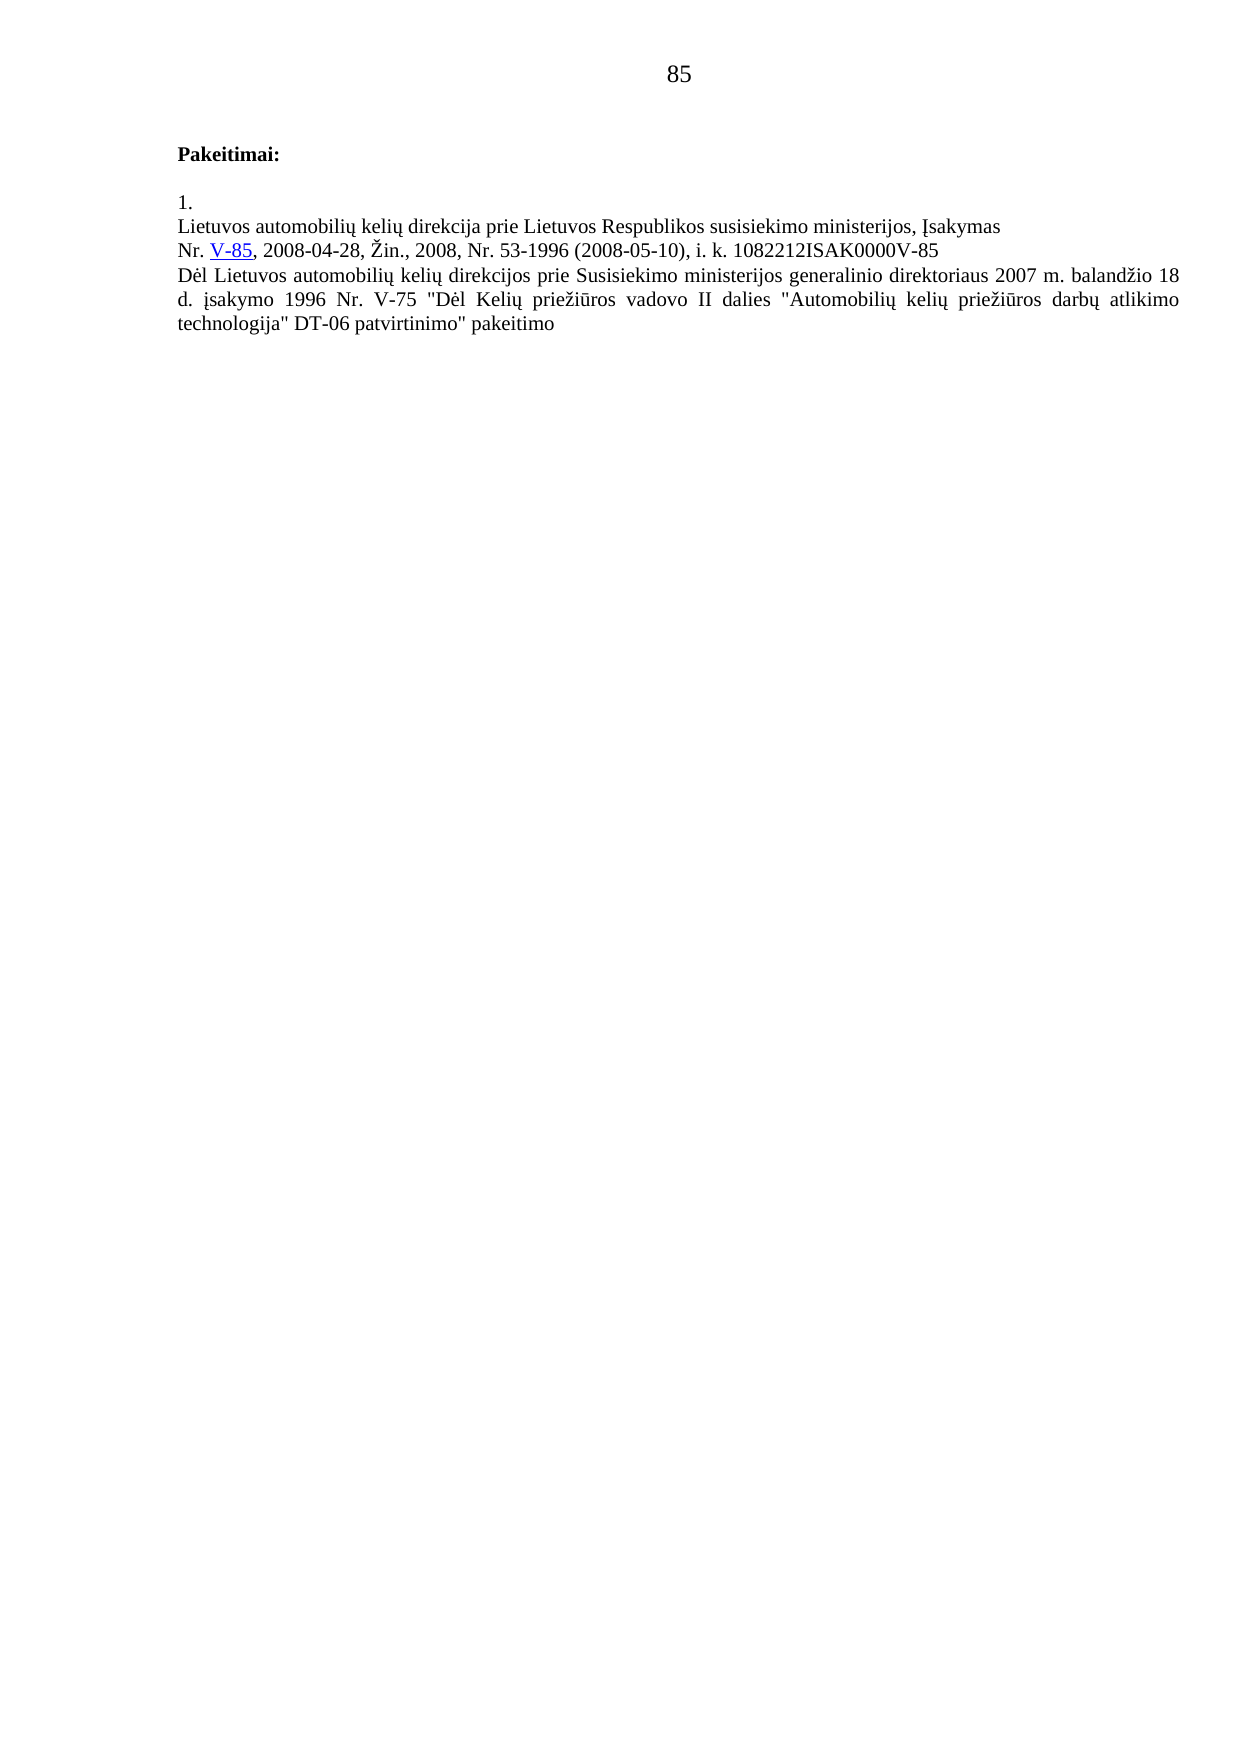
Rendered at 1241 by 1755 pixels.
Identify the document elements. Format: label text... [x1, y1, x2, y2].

text Nr. V-85, 2008-04-28, Žin., 2008, Nr. 53-1996 (2008-05-10), i. k. 1082212ISAK0000V-85 [177, 238, 1181, 262]
text 1. [177, 190, 1181, 214]
text Pakeitimai: [177, 142, 1181, 166]
text Dėl Lietuvos automobilių kelių direkcijos prie Susisiekimo ministerijos generalinio direktoriaus 2007 m. balandžio 18 d. įsakymo 1996 Nr. V-75 "Dėl Kelių priežiūros vadovo II dalies "Automobilių kelių priežiūros darbų atlikimo technologija" DT-06 patvirtinimo" pakeitimo [177, 262, 1181, 335]
text Lietuvos automobilių kelių direkcija prie Lietuvos Respublikos susisiekimo ministerijos, Įsakymas [177, 214, 1181, 238]
